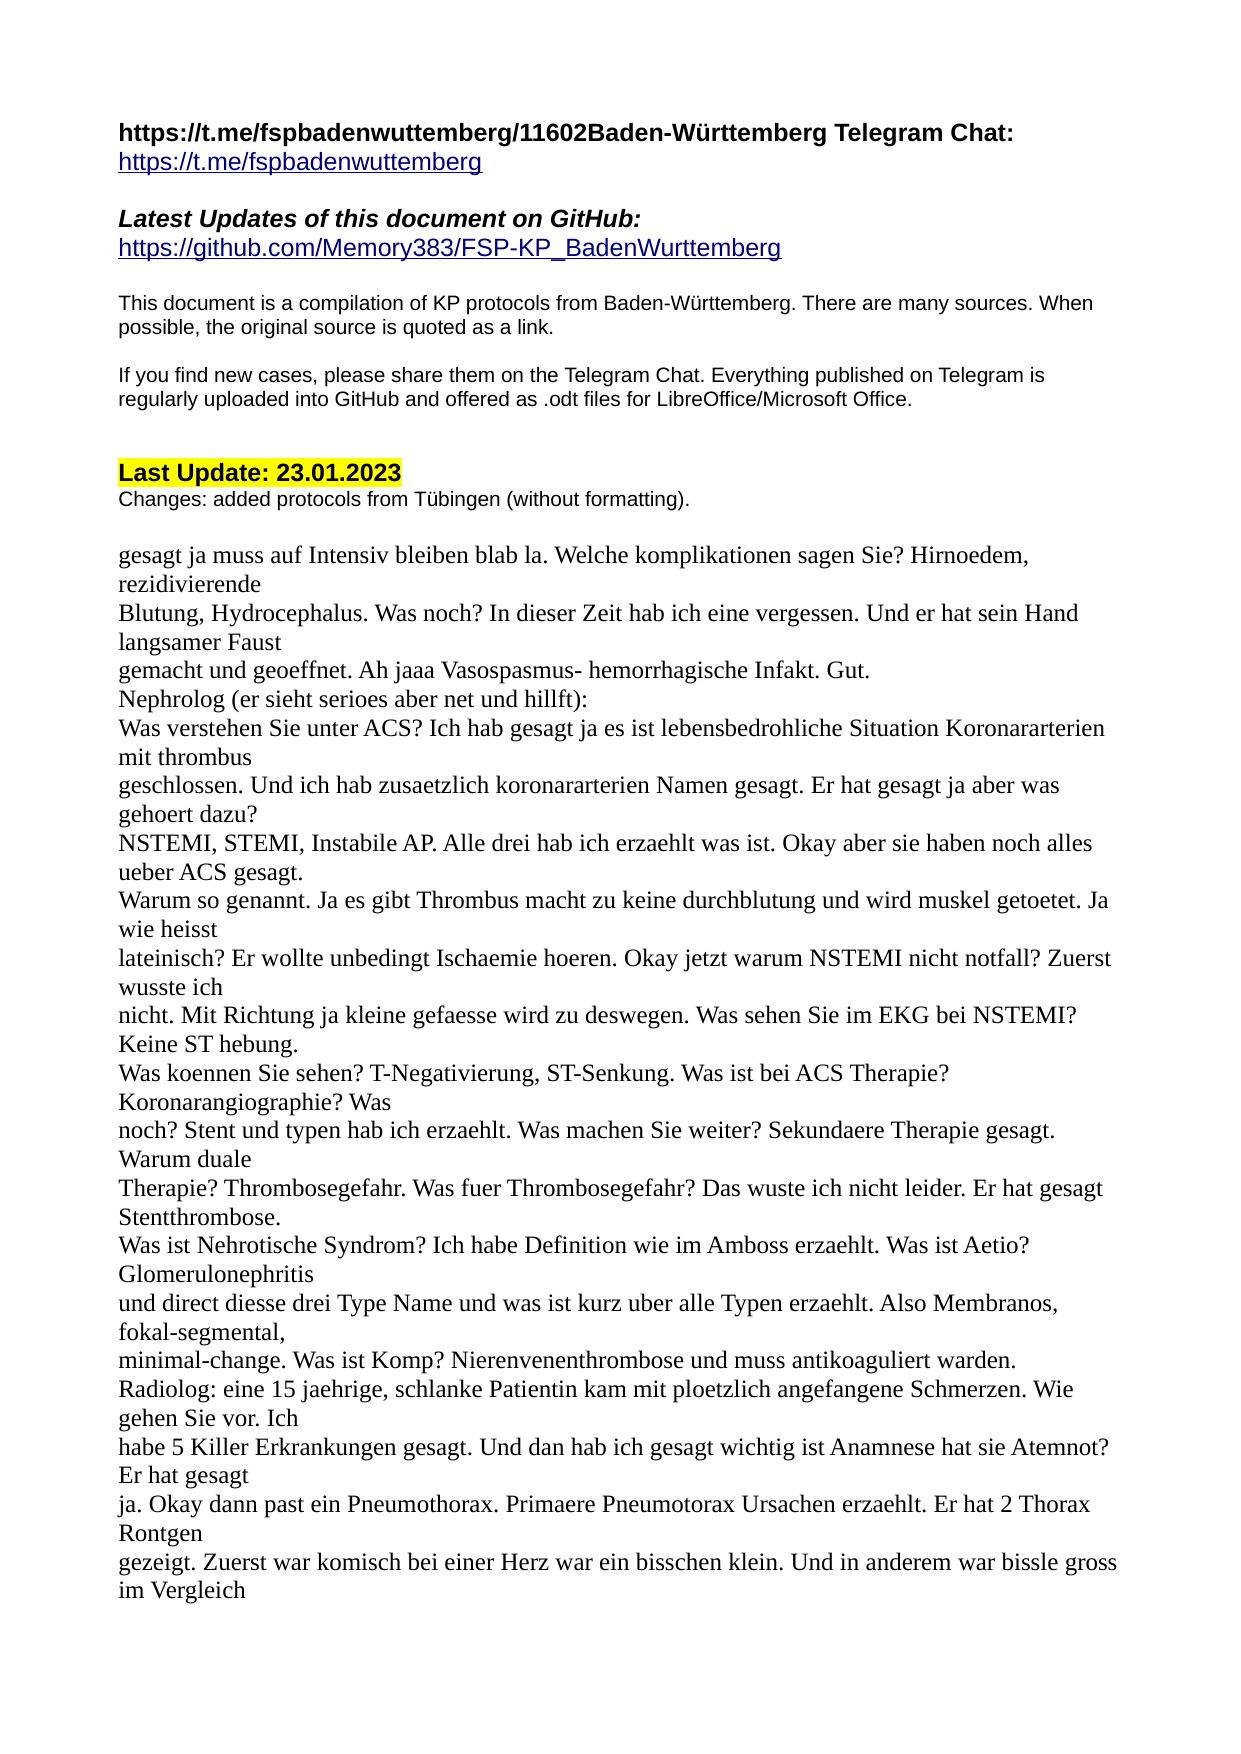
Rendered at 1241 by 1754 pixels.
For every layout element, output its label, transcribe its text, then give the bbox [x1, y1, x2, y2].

text Radiolog: eine 15 jaehrige, schlanke Patientin kam mit ploetzlich angefangene Schmerzen. Wie gehen Sie vor. Ich [118, 1374, 1122, 1432]
text nicht. Mit Richtung ja kleine gefaesse wird zu deswegen. Was sehen Sie im EKG bei NSTEMI? Keine ST hebung. [118, 1001, 1122, 1058]
text minimal-change. Was ist Komp? Nierenvenenthrombose und muss antikoaguliert warden. [118, 1346, 1122, 1374]
text und direct diesse drei Type Name und was ist kurz uber alle Typen erzaehlt. Also Membranos, fokal-segmental, [118, 1288, 1122, 1346]
text habe 5 Killer Erkrankungen gesagt. Und dan hab ich gesagt wichtig ist Anamnese hat sie Atemnot? Er hat gesagt [118, 1432, 1122, 1489]
text gemacht und geoeffnet. Ah jaaa Vasospasmus- hemorrhagische Infakt. Gut. [118, 656, 1122, 684]
text Was verstehen Sie unter ACS? Ich hab gesagt ja es ist lebensbedrohliche Situation Koronararterien mit thrombus [118, 713, 1122, 771]
text Was ist Nehrotische Syndrom? Ich habe Definition wie im Amboss erzaehlt. Was ist Aetio? Glomerulonephritis [118, 1231, 1122, 1288]
text geschlossen. Und ich hab zusaetzlich koronararterien Namen gesagt. Er hat gesagt ja aber was gehoert dazu? [118, 771, 1122, 828]
text Therapie? Thrombosegefahr. Was fuer Thrombosegefahr? Das wuste ich nicht leider. Er hat gesagt [118, 1173, 1122, 1202]
text Blutung, Hydrocephalus. Was noch? In dieser Zeit hab ich eine vergessen. Und er hat sein Hand langsamer Faust [118, 598, 1122, 656]
text NSTEMI, STEMI, Instabile AP. Alle drei hab ich erzaehlt was ist. Okay aber sie haben noch alles ueber ACS gesagt. [118, 828, 1122, 886]
text gesagt ja muss auf Intensiv bleiben blab la. Welche komplikationen sagen Sie? Hirnoedem, rezidivierende [118, 541, 1122, 598]
text lateinisch? Er wollte unbedingt Ischaemie hoeren. Okay jetzt warum NSTEMI nicht notfall? Zuerst wusste ich [118, 943, 1122, 1001]
text gezeigt. Zuerst war komisch bei einer Herz war ein bisschen klein. Und in anderem war bissle gross im Vergleich [118, 1547, 1122, 1604]
text Warum so genannt. Ja es gibt Thrombus macht zu keine durchblutung und wird muskel getoetet. Ja wie heisst [118, 886, 1122, 943]
text noch? Stent und typen hab ich erzaehlt. Was machen Sie weiter? Sekundaere Therapie gesagt. Warum duale [118, 1116, 1122, 1173]
text Stentthrombose. [118, 1202, 1122, 1231]
text Nephrolog (er sieht serioes aber net und hillft): [118, 684, 1122, 713]
text Was koennen Sie sehen? T-Negativierung, ST-Senkung. Was ist bei ACS Therapie? Koronarangiographie? Was [118, 1058, 1122, 1116]
text ja. Okay dann past ein Pneumothorax. Primaere Pneumotorax Ursachen erzaehlt. Er hat 2 Thorax Rontgen [118, 1489, 1122, 1547]
